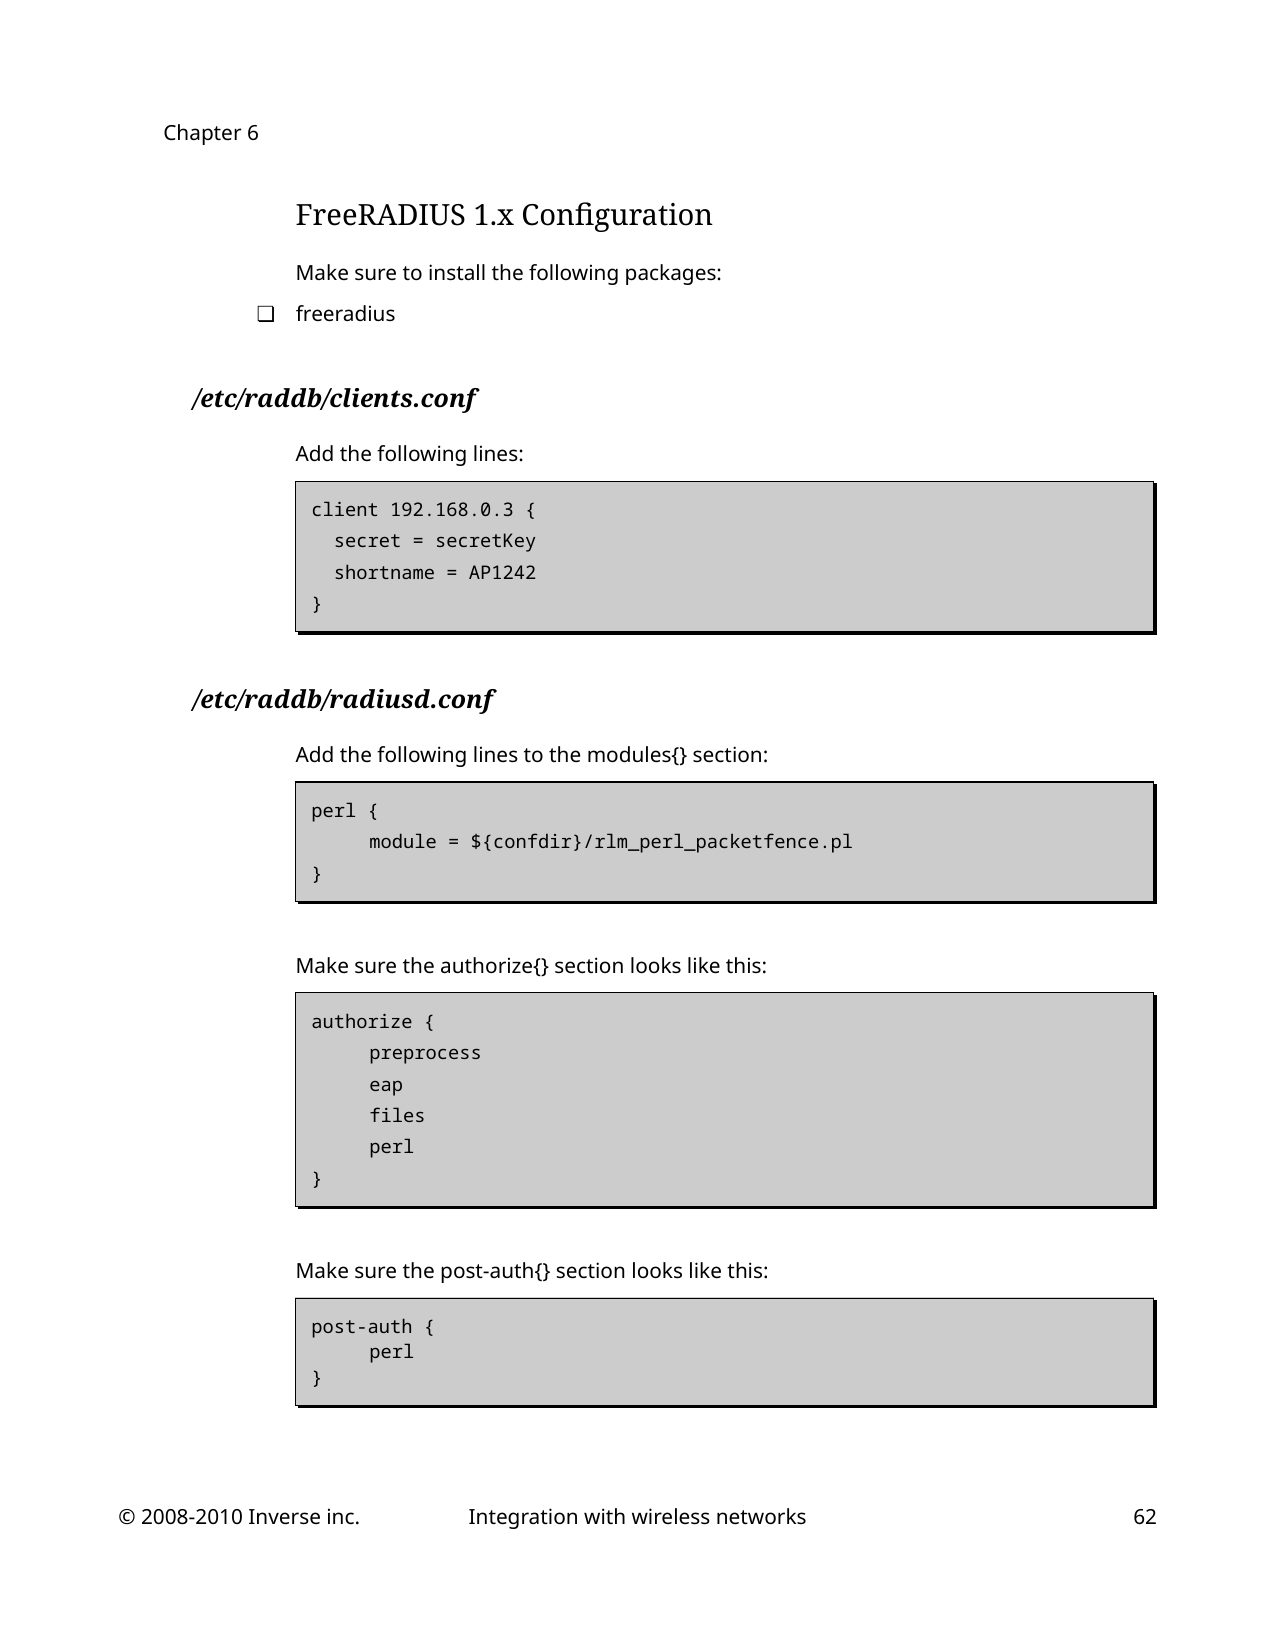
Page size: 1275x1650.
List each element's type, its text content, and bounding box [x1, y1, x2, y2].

text eap [296, 1055, 1153, 1087]
text Make sure the authorize{} section looks like this: [295, 951, 1157, 980]
text Make sure the post-auth{} section looks like this: [295, 1256, 1157, 1285]
text } [296, 575, 1153, 631]
subtitle FreeRADIUS 1.x Configuration [295, 194, 1157, 233]
text } [296, 844, 1153, 901]
subtitle /etc/raddb/clients.conf [156, 381, 1157, 415]
text shortname = AP1242 [296, 543, 1153, 575]
subtitle /etc/raddb/radiusd.conf [156, 682, 1157, 716]
list ❏ freeradius [256, 299, 1157, 328]
text perl { [296, 783, 1153, 813]
text Make sure to install the following packages: [295, 258, 1157, 287]
text Add the following lines: [295, 439, 1157, 468]
text secret = secretKey [296, 512, 1153, 543]
text files [296, 1087, 1153, 1118]
text authorize { [296, 993, 1153, 1024]
text module = ${confdir}/rlm_perl_packetfence.pl [296, 813, 1153, 844]
text Add the following lines to the modules{} section: [295, 740, 1157, 769]
text post-auth { perl } [296, 1299, 1153, 1405]
text preprocess [296, 1024, 1153, 1055]
text client 192.168.0.3 { [296, 482, 1153, 512]
text } [296, 1149, 1153, 1206]
text perl [296, 1118, 1153, 1149]
